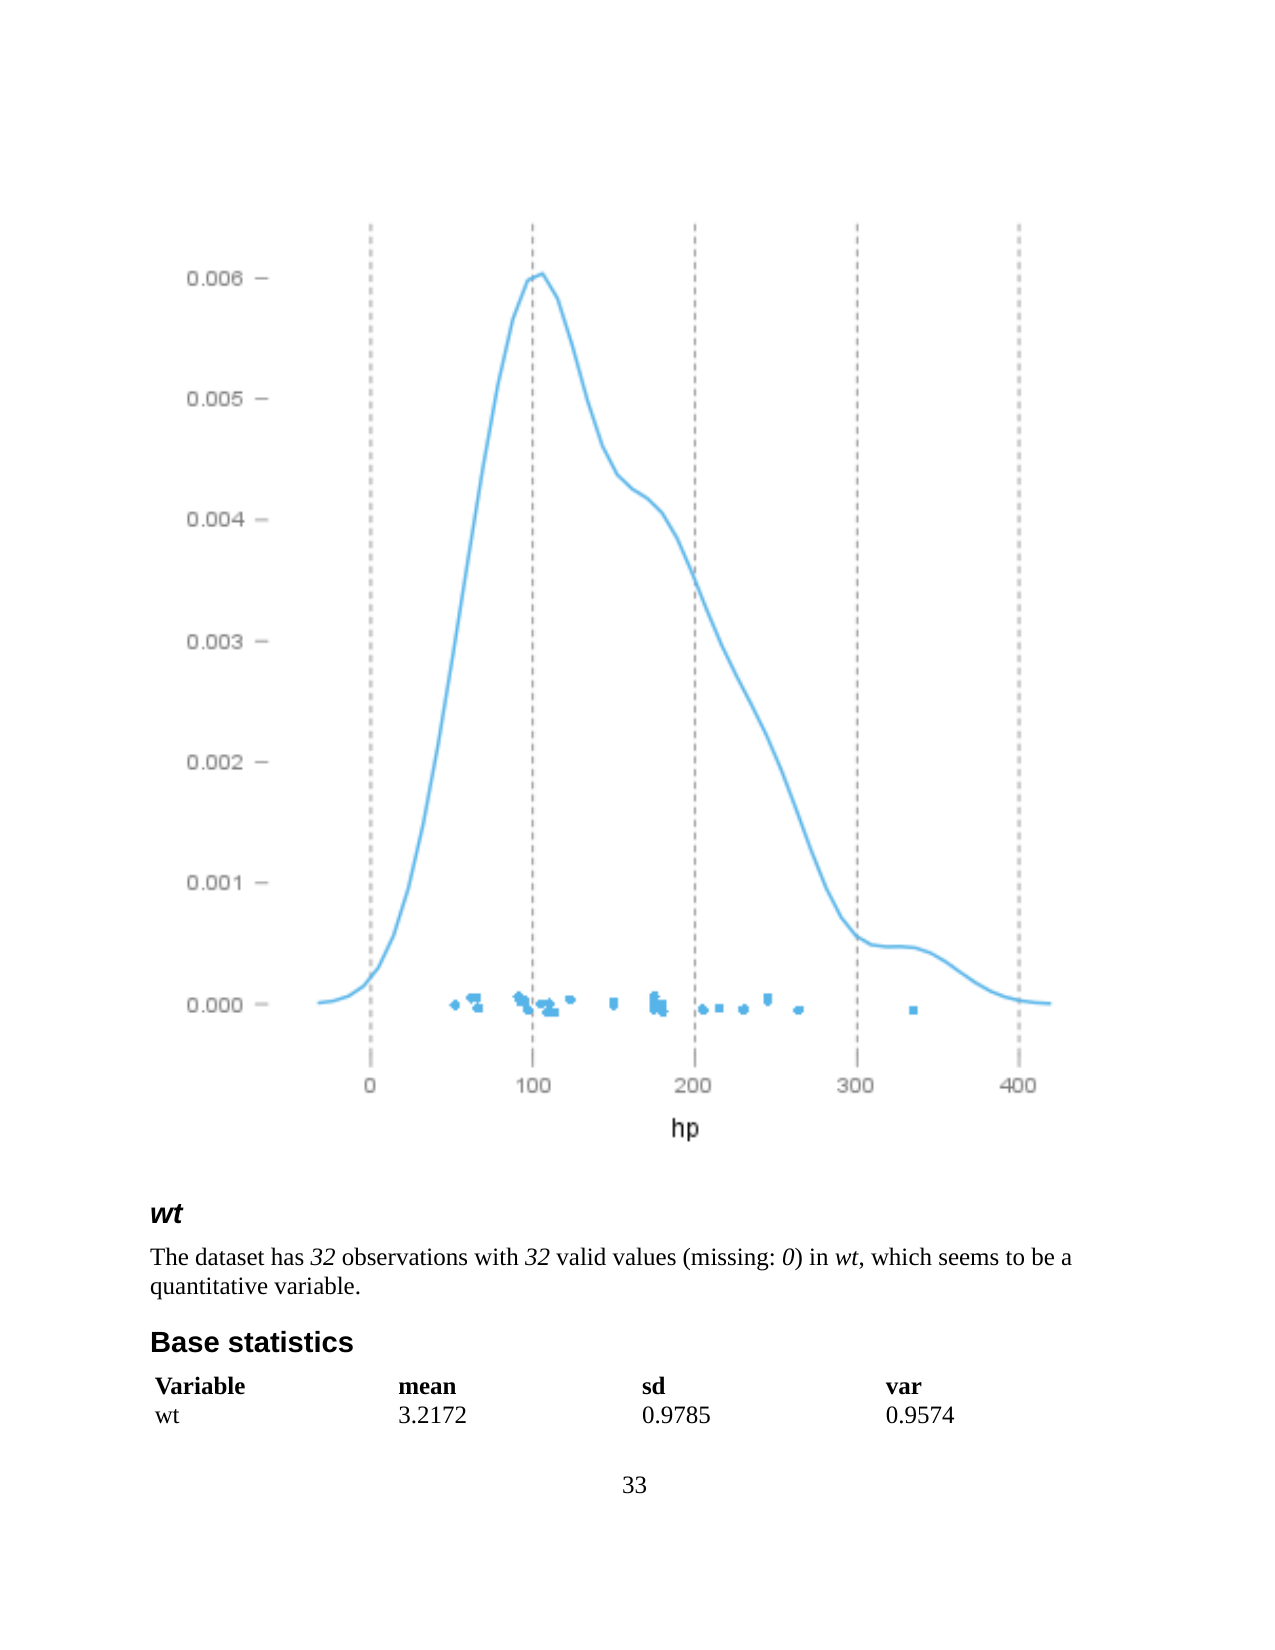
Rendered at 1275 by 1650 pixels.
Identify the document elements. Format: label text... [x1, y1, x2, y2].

table_cell 0.9785 [638, 1400, 881, 1428]
subtitle wt [150, 1196, 1125, 1230]
table_cell wt [150, 1400, 394, 1428]
table_cell 0.9574 [881, 1400, 1125, 1428]
text The dataset has 32 observations with 32 valid values (missing: 0) in wt, which seems to be a quantitative variable. [150, 1242, 1125, 1300]
picture [150, 150, 1163, 1163]
table_header mean [394, 1371, 637, 1400]
table_header sd [638, 1371, 881, 1400]
subtitle Base statistics [150, 1325, 1125, 1358]
table_header Variable [150, 1371, 394, 1400]
table_cell 3.2172 [394, 1400, 637, 1428]
table_header var [881, 1371, 1125, 1400]
